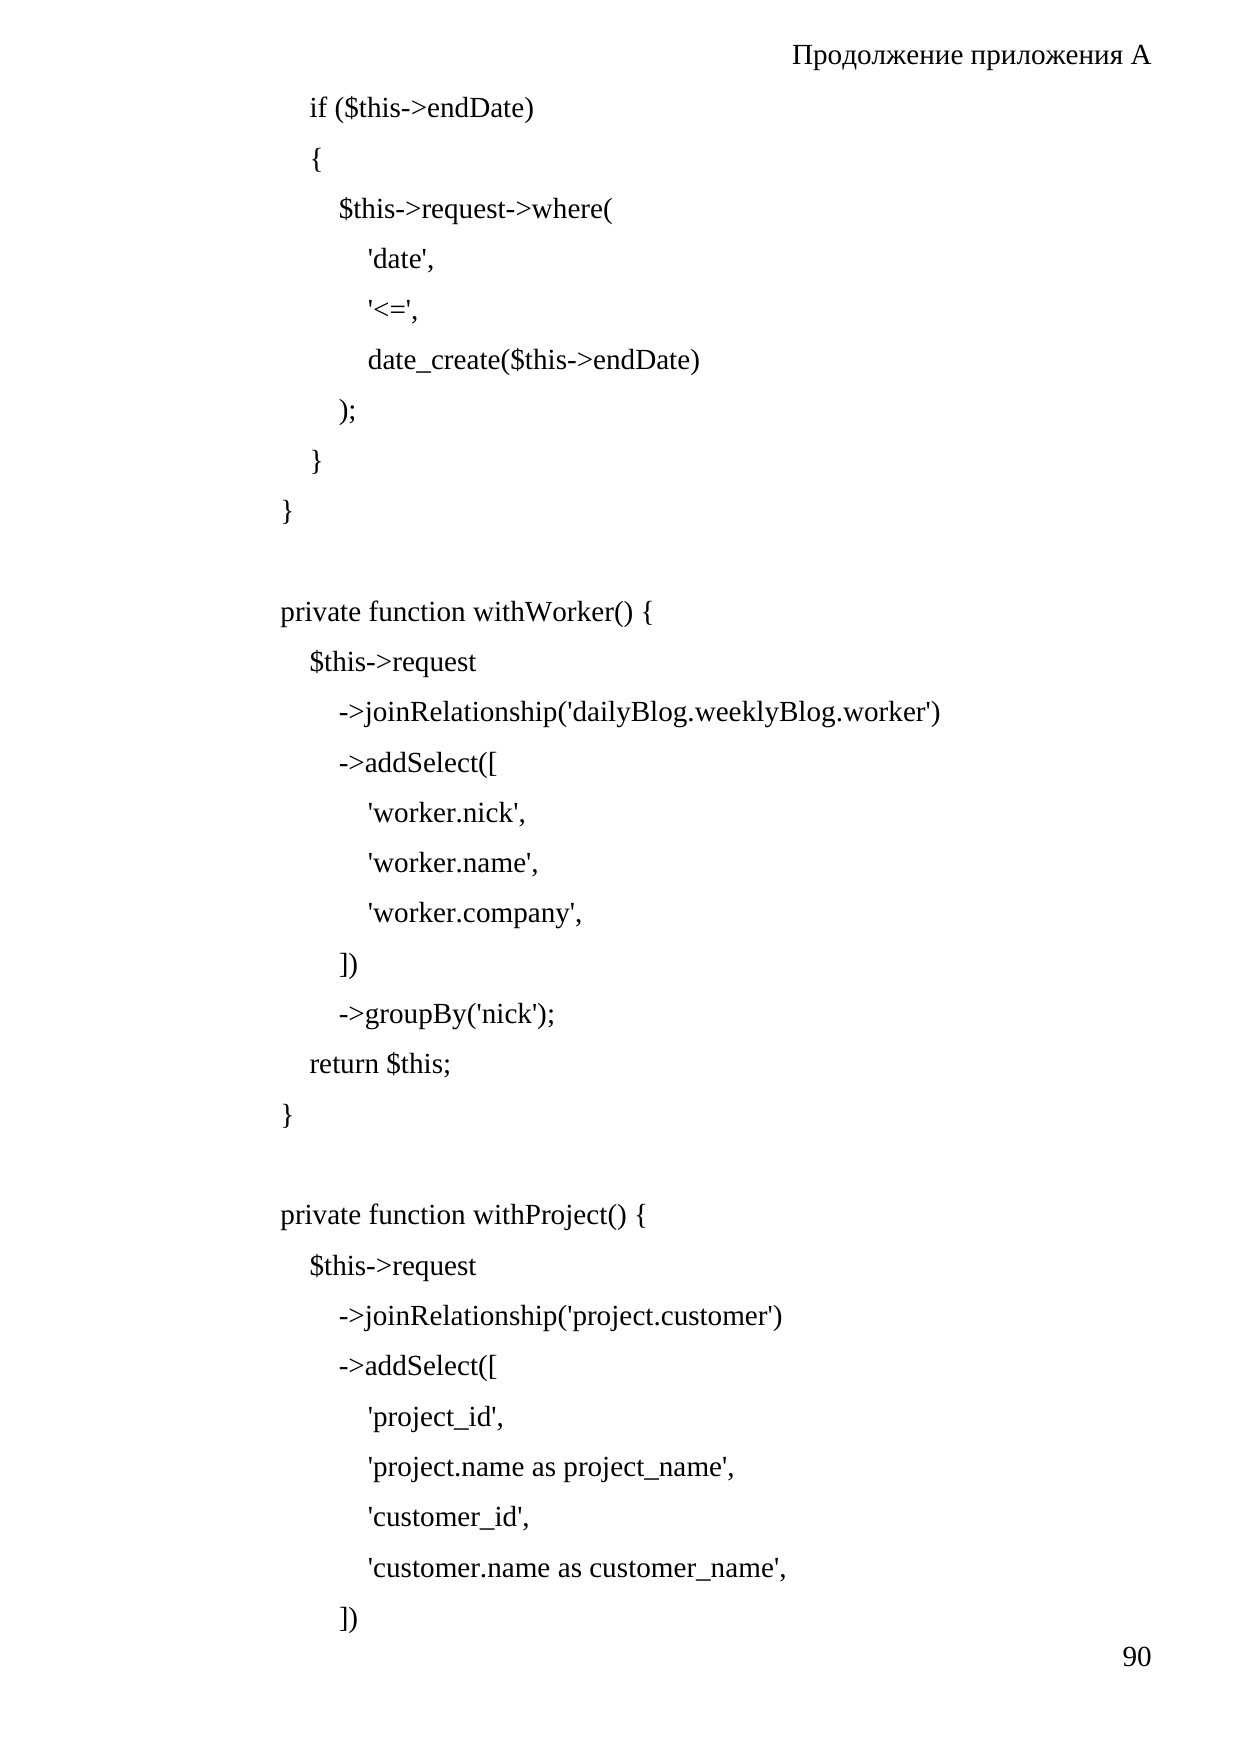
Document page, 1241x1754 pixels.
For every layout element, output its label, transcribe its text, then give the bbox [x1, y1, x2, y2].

text return $this; [177, 1047, 1152, 1080]
text 'customer.name as customer_name', [177, 1550, 1152, 1583]
text if ($this->endDate) [177, 91, 1152, 124]
text 'worker.name', [177, 845, 1152, 879]
text ]) [177, 946, 1152, 979]
text 'project.name as project_name', [177, 1449, 1152, 1483]
text 'customer_id', [177, 1499, 1152, 1533]
text $this->request [177, 644, 1152, 678]
text ); [177, 392, 1152, 426]
text { [177, 141, 1152, 174]
text } [177, 443, 1152, 476]
text $this->request->where( [177, 191, 1152, 225]
text private function withWorker() { [177, 594, 1152, 627]
text 'date', [177, 242, 1152, 275]
text ->joinRelationship('project.customer') [177, 1298, 1152, 1332]
text ->addSelect([ [177, 745, 1152, 778]
text 'worker.nick', [177, 795, 1152, 828]
text 'project_id', [177, 1399, 1152, 1432]
text 'worker.company', [177, 896, 1152, 929]
text $this->request [177, 1248, 1152, 1281]
text private function withProject() { [177, 1197, 1152, 1231]
text ]) [177, 1600, 1152, 1633]
text ->joinRelationship('dailyBlog.weeklyBlog.worker') [177, 694, 1152, 728]
text ->groupBy('nick'); [177, 996, 1152, 1030]
text ->addSelect([ [177, 1348, 1152, 1382]
text } [177, 1097, 1152, 1130]
text } [177, 493, 1152, 527]
text date_create($this->endDate) [177, 342, 1152, 376]
text '<=', [177, 292, 1152, 325]
